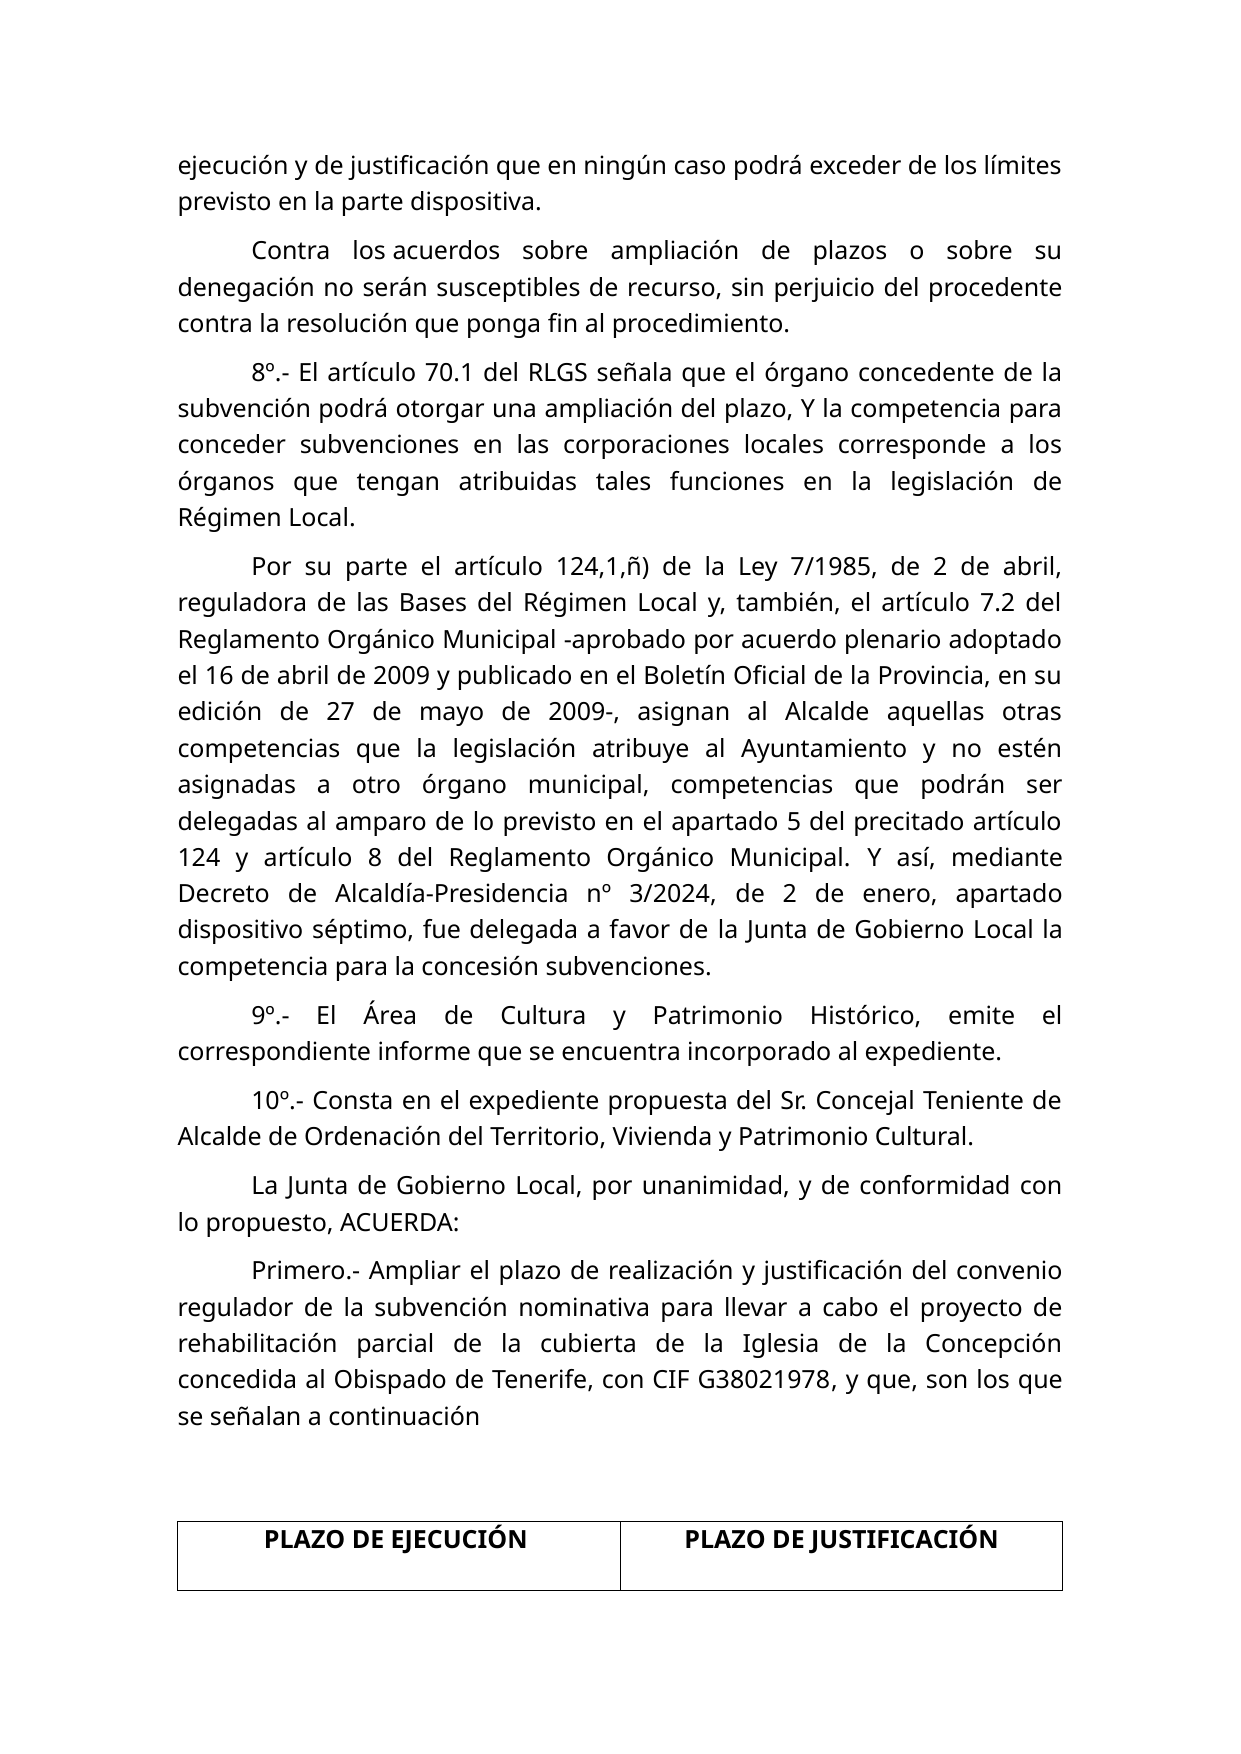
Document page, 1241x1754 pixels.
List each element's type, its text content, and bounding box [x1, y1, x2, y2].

text 10º.- Consta en el expediente propuesta del Sr. Concejal Teniente de Alcalde de Ordenación del Territorio, Vivienda y Patrimonio Cultural. [177, 1083, 1063, 1153]
text 9º.- El Área de Cultura y Patrimonio Histórico, emite el correspondiente informe que se encuentra incorporado al expediente. [177, 997, 1063, 1068]
text 8º.- El artículo 70.1 del RLGS señala que el órgano concedente de la subvención podrá otorgar una ampliación del plazo, Y la competencia para conceder subvenciones en las corporaciones locales corresponde a los órganos que tengan atribuidas tales funciones en la legislación de Régimen Local. [177, 354, 1063, 534]
text ejecución y de justificación que en ningún caso podrá exceder de los límites previsto en la parte dispositiva. [177, 148, 1063, 218]
text Contra los acuerdos sobre ampliación de plazos o sobre su denegación no serán susceptibles de recurso, sin perjuicio del procedente contra la resolución que ponga fin al procedimiento. [177, 233, 1063, 339]
text Por su parte el artículo 124,1,ñ) de la Ley 7/1985, de 2 de abril, reguladora de las Bases del Régimen Local y, también, el artículo 7.2 del Reglamento Orgánico Municipal -aprobado por acuerdo plenario adoptado el 16 de abril de 2009 y publicado en el Boletín Oficial de la Provincia, en su edición de 27 de mayo de 2009-, asignan al Alcalde aquellas otras competencias que la legislación atribuye al Ayuntamiento y no estén asignadas a otro órgano municipal, competencias que podrán ser delegadas al amparo de lo previsto en el apartado 5 del precitado artículo 124 y artículo 8 del Reglamento Orgánico Municipal. Y así, mediante Decreto de Alcaldía-Presidencia nº 3/2024, de 2 de enero, apartado dispositivo séptimo, fue delegada a favor de la Junta de Gobierno Local la competencia para la concesión subvenciones. [177, 549, 1063, 983]
table_header PLAZO DE EJECUCIÓN [178, 1522, 620, 1590]
text La Junta de Gobierno Local, por unanimidad, y de conformidad con lo propuesto, ACUERDA: [177, 1168, 1063, 1238]
text Primero.- Ampliar el plazo de realización y justificación del convenio regulador de la subvención nominativa para llevar a cabo el proyecto de rehabilitación parcial de la cubierta de la Iglesia de la Concepción concedida al Obispado de Tenerife, con CIF G38021978, y que, son los que se señalan a continuación [177, 1253, 1063, 1432]
table_header PLAZO DE JUSTIFICACIÓN [621, 1522, 1062, 1590]
